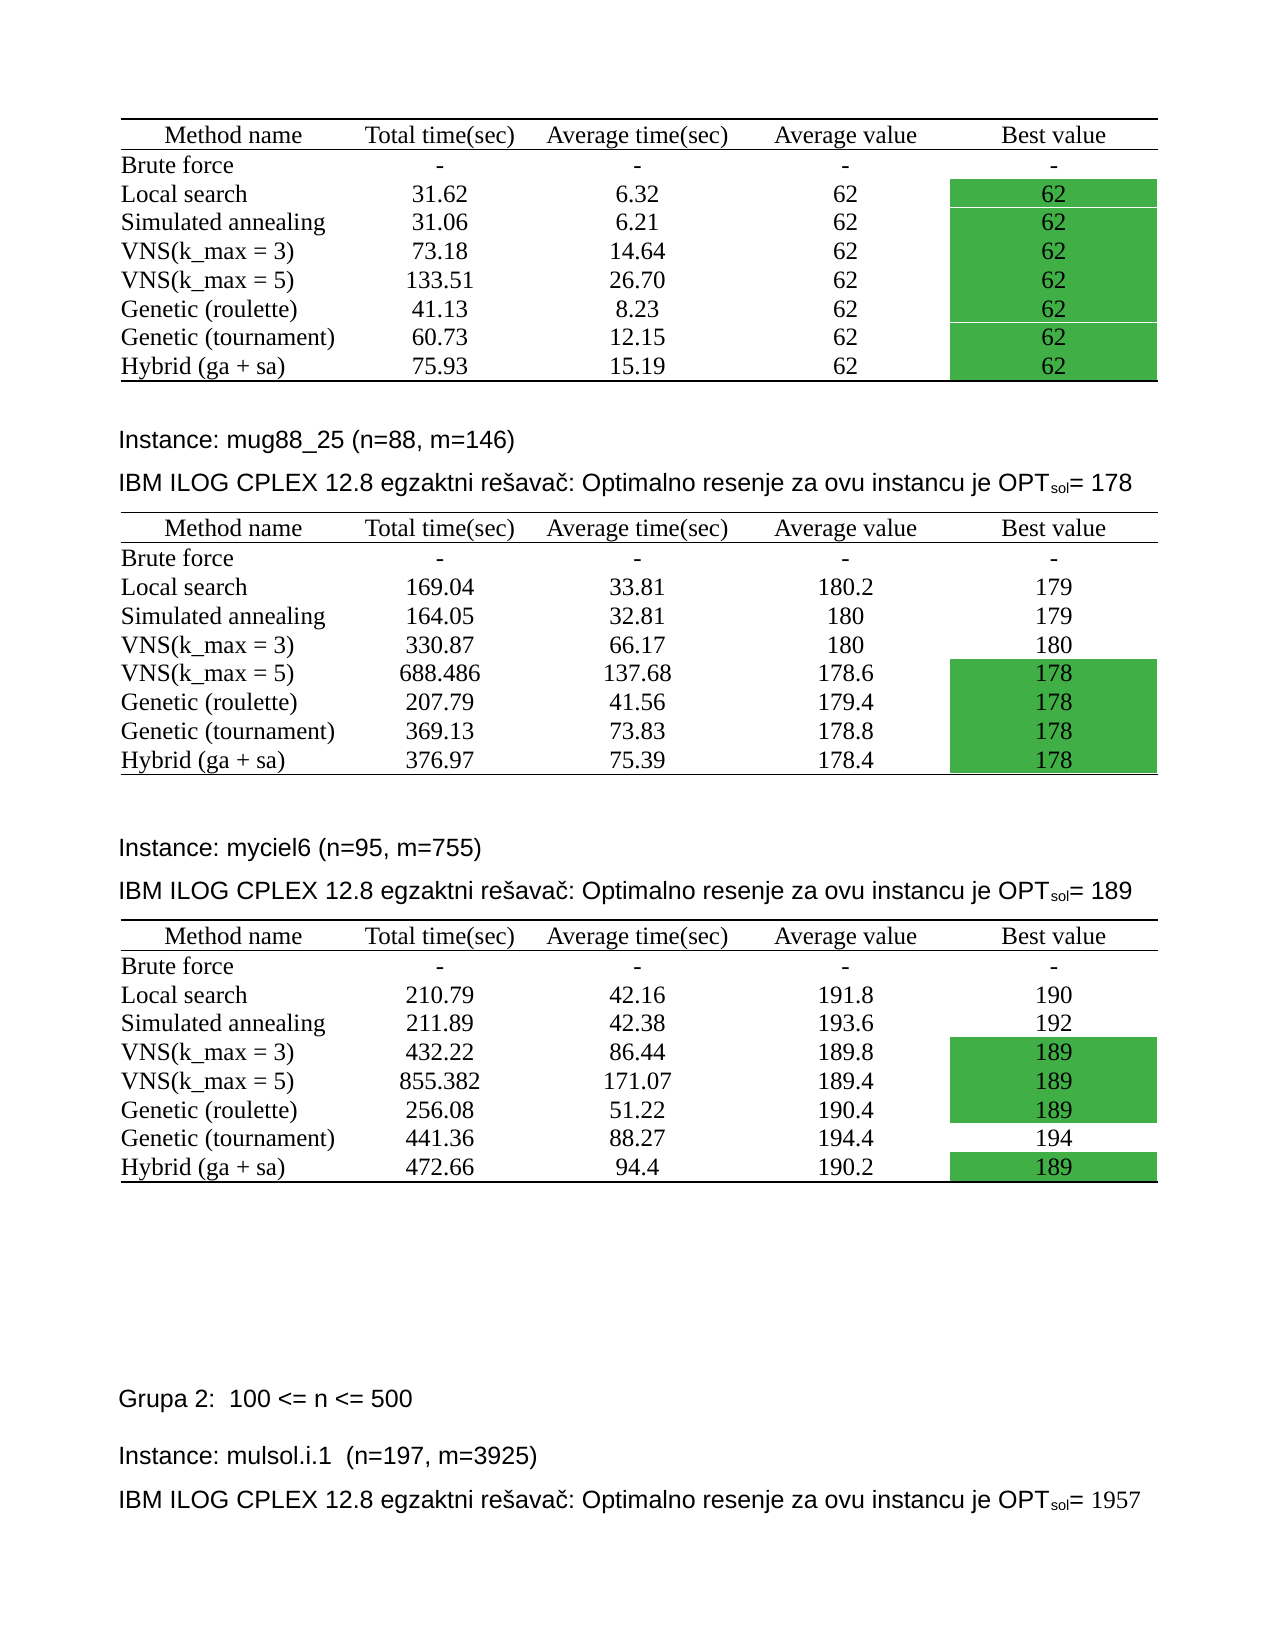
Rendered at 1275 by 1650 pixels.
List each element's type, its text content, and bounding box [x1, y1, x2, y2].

table_cell Hybrid (ga + sa) [121, 745, 346, 773]
table_cell 51.22 [534, 1095, 741, 1123]
table_cell 62 [741, 236, 950, 265]
table_cell - [534, 150, 741, 179]
table_cell 62 [741, 179, 950, 207]
table_cell 31.06 [346, 208, 533, 236]
table_cell 42.16 [534, 980, 741, 1008]
table_cell Hybrid (ga + sa) [121, 351, 346, 380]
table_cell Brute force [121, 150, 346, 179]
table_cell 62 [950, 294, 1157, 322]
text Instance: mulsol.i.1 (n=197, m=3925) [118, 1441, 1157, 1470]
table_cell 179.4 [741, 687, 950, 716]
table_cell 194 [950, 1124, 1157, 1152]
table_cell 62 [741, 208, 950, 236]
table_cell 189 [950, 1095, 1157, 1123]
text Instance: myciel6 (n=95, m=755) [118, 832, 1157, 861]
table_cell 73.18 [346, 236, 533, 265]
table_cell VNS(k_max = 3) [121, 630, 346, 658]
table_cell - [346, 951, 533, 980]
table_header Best value [950, 120, 1157, 148]
table_cell 66.17 [534, 630, 741, 658]
table_cell Genetic (tournament) [121, 1124, 346, 1152]
table_header Method name [121, 921, 346, 949]
table_cell Genetic (roulette) [121, 1095, 346, 1123]
table_cell 432.22 [346, 1037, 533, 1066]
table_cell 688.486 [346, 659, 533, 687]
table_cell 193.6 [741, 1009, 950, 1037]
table_cell - [741, 150, 950, 179]
table_cell - [534, 543, 741, 572]
table_cell 171.07 [534, 1066, 741, 1095]
table_cell VNS(k_max = 5) [121, 1066, 346, 1095]
table_cell 180.2 [741, 572, 950, 601]
table_cell 62 [950, 179, 1157, 207]
table_cell 6.32 [534, 179, 741, 207]
table_cell 8.23 [534, 294, 741, 322]
table_cell 369.13 [346, 716, 533, 745]
table_cell 31.62 [346, 179, 533, 207]
table_header Average value [741, 921, 950, 949]
table_cell 94.4 [534, 1152, 741, 1181]
table_cell 26.70 [534, 265, 741, 294]
table_cell 180 [950, 630, 1157, 658]
table_cell 194.4 [741, 1124, 950, 1152]
table_cell 41.56 [534, 687, 741, 716]
table_header Method name [121, 513, 346, 542]
table_cell - [346, 543, 533, 572]
table_cell 73.83 [534, 716, 741, 745]
table_cell - [534, 951, 741, 980]
table_cell Genetic (roulette) [121, 294, 346, 322]
table_header Method name [121, 120, 346, 148]
table_cell 210.79 [346, 980, 533, 1008]
table_cell 179 [950, 572, 1157, 601]
table_header Best value [950, 921, 1157, 949]
table_cell 190 [950, 980, 1157, 1008]
text IBM ILOG CPLEX 12.8 egzaktni rešavač: Optimalno resenje za ovu instancu je OPTsol= 178 [118, 468, 1157, 497]
table_cell 12.15 [534, 323, 741, 351]
table_cell VNS(k_max = 5) [121, 659, 346, 687]
table_cell Genetic (tournament) [121, 323, 346, 351]
table_cell 207.79 [346, 687, 533, 716]
table_cell 137.68 [534, 659, 741, 687]
table_header Average value [741, 513, 950, 542]
table_cell 133.51 [346, 265, 533, 294]
table_cell 62 [741, 265, 950, 294]
table_cell 189.4 [741, 1066, 950, 1095]
table_cell 178 [950, 659, 1157, 687]
table_cell 190.4 [741, 1095, 950, 1123]
table_cell 62 [950, 351, 1157, 380]
table_cell Hybrid (ga + sa) [121, 1152, 346, 1181]
table_header Total time(sec) [346, 513, 533, 542]
table_header Total time(sec) [346, 120, 533, 148]
text Grupa 2: 100 <= n <= 500 [118, 1384, 1157, 1413]
table_cell 32.81 [534, 601, 741, 630]
table_cell 42.38 [534, 1009, 741, 1037]
table_cell 180 [741, 630, 950, 658]
table_cell 189.8 [741, 1037, 950, 1066]
text IBM ILOG CPLEX 12.8 egzaktni rešavač: Optimalno resenje za ovu instancu je OPTsol= 1957 [118, 1485, 1157, 1513]
table_cell 192 [950, 1009, 1157, 1037]
table_cell 178.4 [741, 745, 950, 773]
table_cell Genetic (roulette) [121, 687, 346, 716]
table_header Average value [741, 120, 950, 148]
table_cell 211.89 [346, 1009, 533, 1037]
table_cell - [741, 543, 950, 572]
table_cell VNS(k_max = 5) [121, 265, 346, 294]
table_cell 62 [741, 323, 950, 351]
table_header Average time(sec) [534, 120, 741, 148]
table_cell 6.21 [534, 208, 741, 236]
table_header Best value [950, 513, 1157, 542]
table_cell 15.19 [534, 351, 741, 380]
table_cell 178 [950, 687, 1157, 716]
table_cell 62 [950, 236, 1157, 265]
table_cell 178.6 [741, 659, 950, 687]
table_cell Local search [121, 980, 346, 1008]
table_header Average time(sec) [534, 921, 741, 949]
table_cell 33.81 [534, 572, 741, 601]
table_cell - [950, 150, 1157, 179]
table_cell 441.36 [346, 1124, 533, 1152]
table_cell 62 [741, 351, 950, 380]
table_cell 60.73 [346, 323, 533, 351]
table_cell 179 [950, 601, 1157, 630]
table_cell 14.64 [534, 236, 741, 265]
table_cell VNS(k_max = 3) [121, 236, 346, 265]
text Instance: mug88_25 (n=88, m=146) [118, 425, 1157, 454]
table_cell 62 [950, 265, 1157, 294]
table_cell 472.66 [346, 1152, 533, 1181]
table_cell Simulated annealing [121, 1009, 346, 1037]
table_cell 178 [950, 716, 1157, 745]
table_cell 256.08 [346, 1095, 533, 1123]
table_cell 41.13 [346, 294, 533, 322]
table_cell 88.27 [534, 1124, 741, 1152]
table_cell VNS(k_max = 3) [121, 1037, 346, 1066]
table_cell 178 [950, 745, 1157, 773]
table_cell 189 [950, 1037, 1157, 1066]
table_cell Local search [121, 179, 346, 207]
table_cell 164.05 [346, 601, 533, 630]
table_cell Brute force [121, 543, 346, 572]
table_cell Simulated annealing [121, 208, 346, 236]
table_cell 180 [741, 601, 950, 630]
table_header Total time(sec) [346, 921, 533, 949]
table_cell Simulated annealing [121, 601, 346, 630]
table_cell 189 [950, 1152, 1157, 1181]
table_cell - [950, 543, 1157, 572]
table_cell 855.382 [346, 1066, 533, 1095]
table_cell 190.2 [741, 1152, 950, 1181]
table_cell 189 [950, 1066, 1157, 1095]
table_cell - [950, 951, 1157, 980]
table_cell - [346, 150, 533, 179]
table_cell 75.93 [346, 351, 533, 380]
text IBM ILOG CPLEX 12.8 egzaktni rešavač: Optimalno resenje za ovu instancu je OPTsol= 189 [118, 876, 1157, 904]
table_cell 191.8 [741, 980, 950, 1008]
table_cell 86.44 [534, 1037, 741, 1066]
table_cell 178.8 [741, 716, 950, 745]
table_cell 169.04 [346, 572, 533, 601]
table_cell 330.87 [346, 630, 533, 658]
table_cell - [741, 951, 950, 980]
table_cell 376.97 [346, 745, 533, 773]
table_cell 62 [950, 208, 1157, 236]
table_cell Local search [121, 572, 346, 601]
table_cell 75.39 [534, 745, 741, 773]
table_cell Brute force [121, 951, 346, 980]
table_cell 62 [741, 294, 950, 322]
table_cell Genetic (tournament) [121, 716, 346, 745]
table_header Average time(sec) [534, 513, 741, 542]
table_cell 62 [950, 323, 1157, 351]
